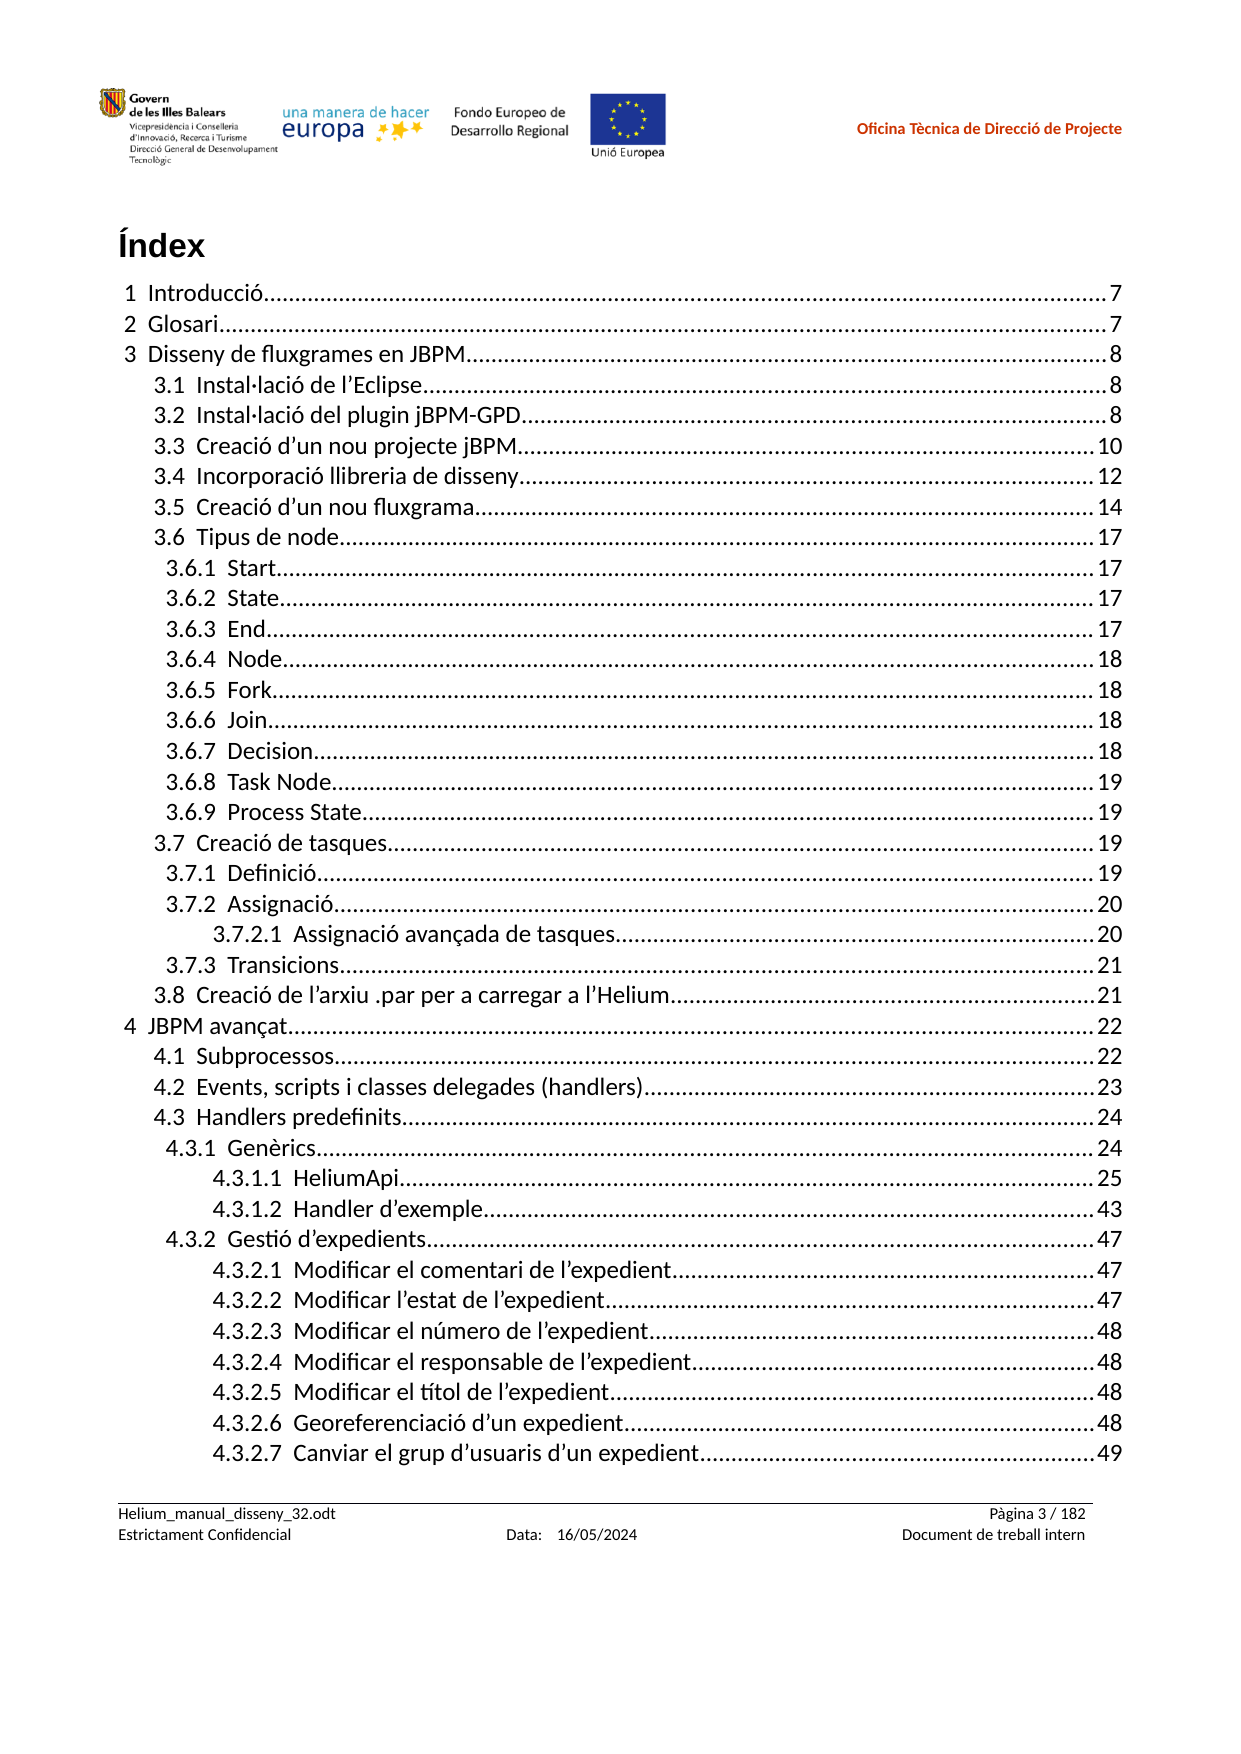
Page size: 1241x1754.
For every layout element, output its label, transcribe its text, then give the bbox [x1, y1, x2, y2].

subtitle Índex [118, 226, 1122, 265]
text 4 JBPM avançat 22 [118, 1010, 1122, 1040]
text 4.3.2.3 Modificar el número de l’expedient 48 [207, 1315, 1122, 1346]
text 3.7.2 Assignació 20 [160, 888, 1122, 918]
text 3.6.8 Task Node 19 [160, 766, 1122, 796]
text 3.3 Creació d’un nou projecte jBPM 10 [148, 430, 1122, 461]
text 3.5 Creació d’un nou fluxgrama 14 [148, 491, 1122, 522]
text 3.6.2 State 17 [160, 583, 1122, 613]
text 3.7.3 Transicions 21 [160, 949, 1122, 979]
text 4.3.2.7 Canviar el grup d’usuaris d’un expedient 49 [207, 1437, 1122, 1468]
text 1 Introducció 7 [118, 277, 1122, 308]
text 3.7 Creació de tasques 19 [148, 827, 1122, 857]
text 4.3.2.4 Modificar el responsable de l’expedient 48 [207, 1346, 1122, 1376]
text 4.1 Subprocessos 22 [148, 1040, 1122, 1071]
text 3.6.7 Decision 18 [160, 735, 1122, 766]
text 4.3.2.2 Modificar l’estat de l’expedient 47 [207, 1284, 1122, 1315]
text 3.7.2.1 Assignació avançada de tasques 20 [207, 918, 1122, 949]
text 3.8 Creació de l’arxiu .par per a carregar a l’Helium 21 [148, 979, 1122, 1010]
text 4.3.2 Gestió d’expedients 47 [160, 1223, 1122, 1254]
text 4.3.2.5 Modificar el títol de l’expedient 48 [207, 1376, 1122, 1407]
text 4.3.1.1 HeliumApi 25 [207, 1162, 1122, 1193]
text 3.7.1 Definició 19 [160, 857, 1122, 888]
text 3 Disseny de fluxgrames en JBPM 8 [118, 338, 1122, 369]
text 3.6 Tipus de node 17 [148, 522, 1122, 552]
text 4.3.2.6 Georeferenciació d’un expedient 48 [207, 1407, 1122, 1437]
text 3.6.3 End 17 [160, 613, 1122, 644]
text 3.2 Instal·lació del plugin jBPM-GPD 8 [148, 399, 1122, 430]
text 3.6.6 Join 18 [160, 705, 1122, 735]
text 4.3 Handlers predefinits 24 [148, 1101, 1122, 1132]
text 4.3.1 Genèrics 24 [160, 1132, 1122, 1162]
text 3.4 Incorporació llibreria de disseny 12 [148, 461, 1122, 491]
text 2 Glosari 7 [118, 308, 1122, 338]
text 3.6.5 Fork 18 [160, 674, 1122, 705]
text 3.6.4 Node 18 [160, 644, 1122, 674]
text 3.6.1 Start 17 [160, 552, 1122, 583]
text 4.3.2.1 Modificar el comentari de l’expedient 47 [207, 1254, 1122, 1284]
text 4.2 Events, scripts i classes delegades (handlers) 23 [148, 1071, 1122, 1101]
text 3.6.9 Process State 19 [160, 796, 1122, 827]
text 3.1 Instal·lació de l’Eclipse 8 [148, 369, 1122, 399]
picture [99, 87, 668, 166]
text 4.3.1.2 Handler d’exemple 43 [207, 1193, 1122, 1223]
